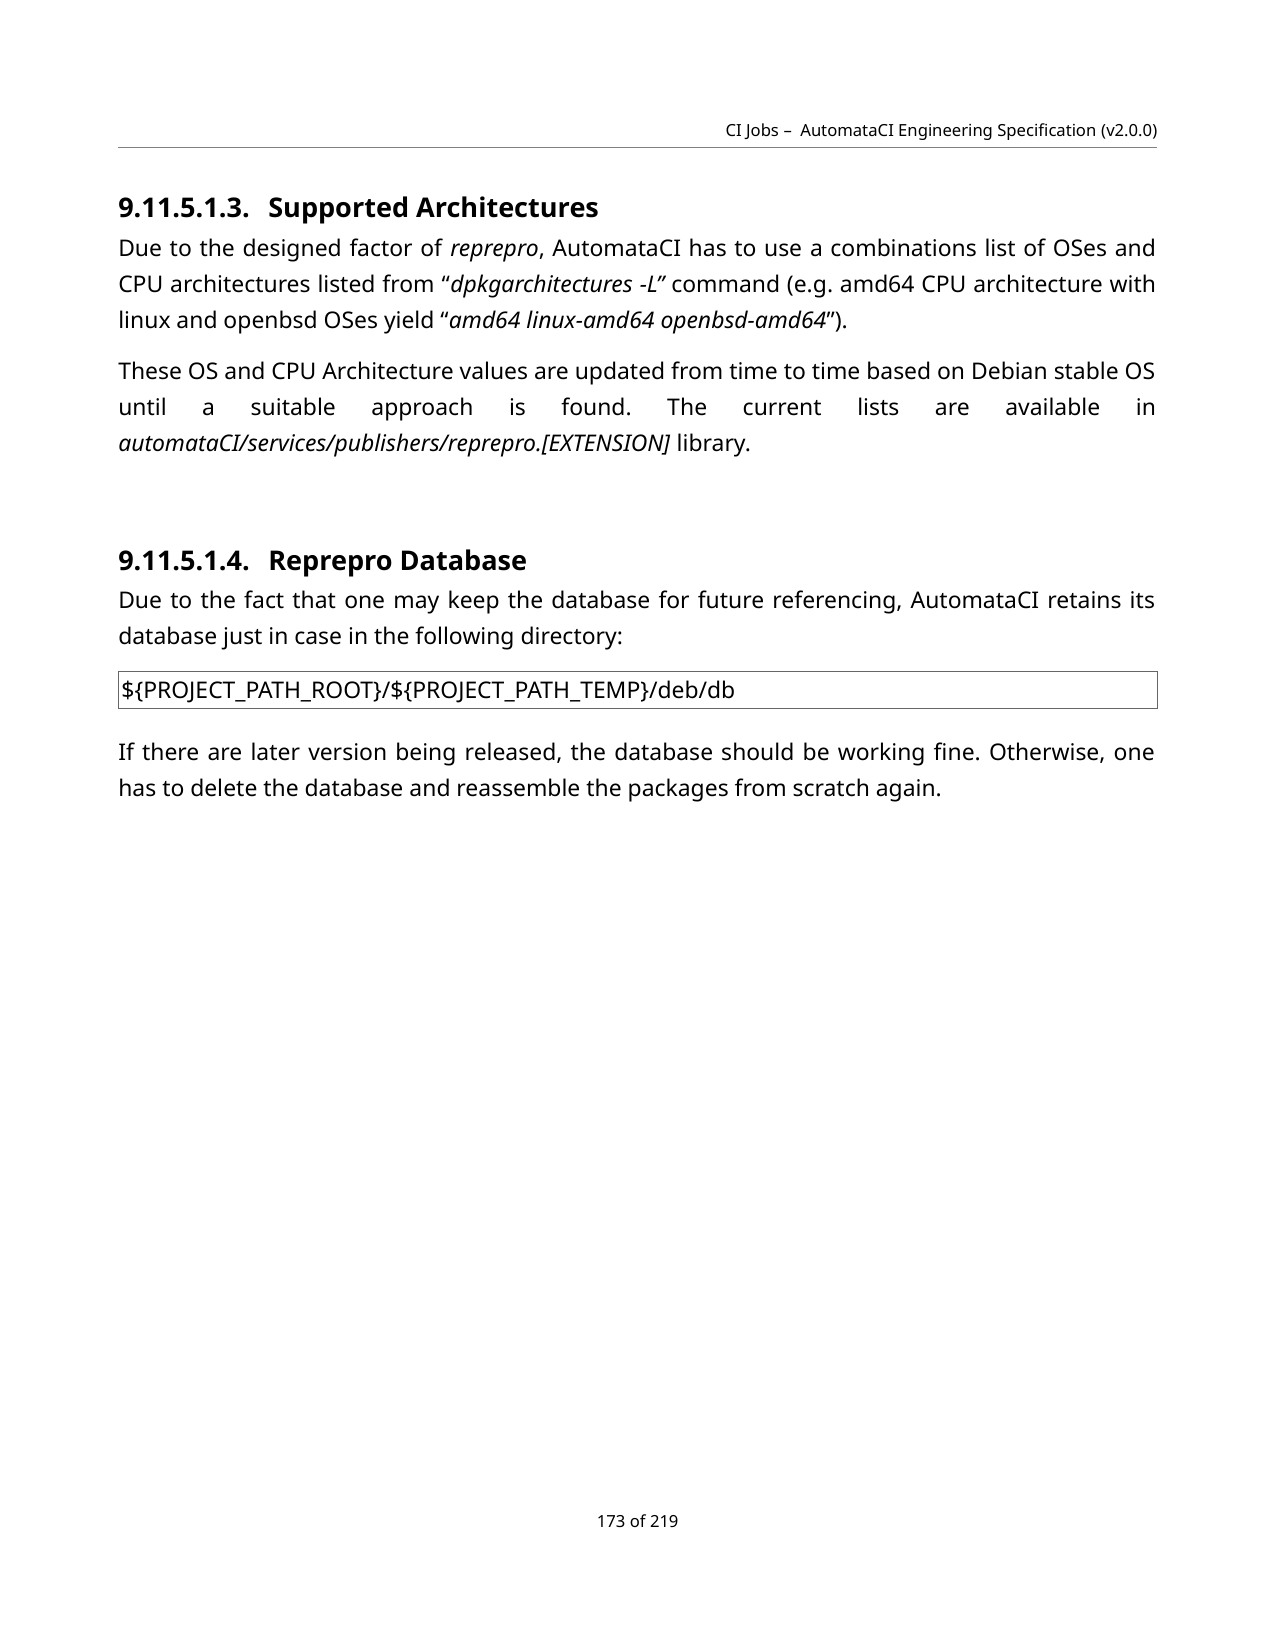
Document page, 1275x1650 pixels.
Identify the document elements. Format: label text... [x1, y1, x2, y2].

text Due to the designed factor of reprepro, AutomataCI has to use a combinations list of OSes and CPU architectures listed from “dpkgarchitectures -L” command (e.g. amd64 CPU architecture with linux and openbsd OSes yield “amd64 linux-amd64 openbsd-amd64”). [118, 232, 1157, 335]
text ${PROJECT_PATH_ROOT}/${PROJECT_PATH_TEMP}/deb/db [119, 672, 1157, 708]
subtitle Supported Architectures [118, 189, 1157, 226]
subtitle Reprepro Database [118, 541, 1157, 578]
text These OS and CPU Architecture values are updated from time to time based on Debian stable OS until a suitable approach is found. The current lists are available in automataCI/services/publishers/reprepro.[EXTENSION] library. [118, 355, 1157, 458]
text If there are later version being released, the database should be working fine. Otherwise, one has to delete the database and reassemble the packages from scratch again. [118, 736, 1157, 803]
text Due to the fact that one may keep the database for future referencing, AutomataCI retains its database just in case in the following directory: [118, 584, 1157, 651]
